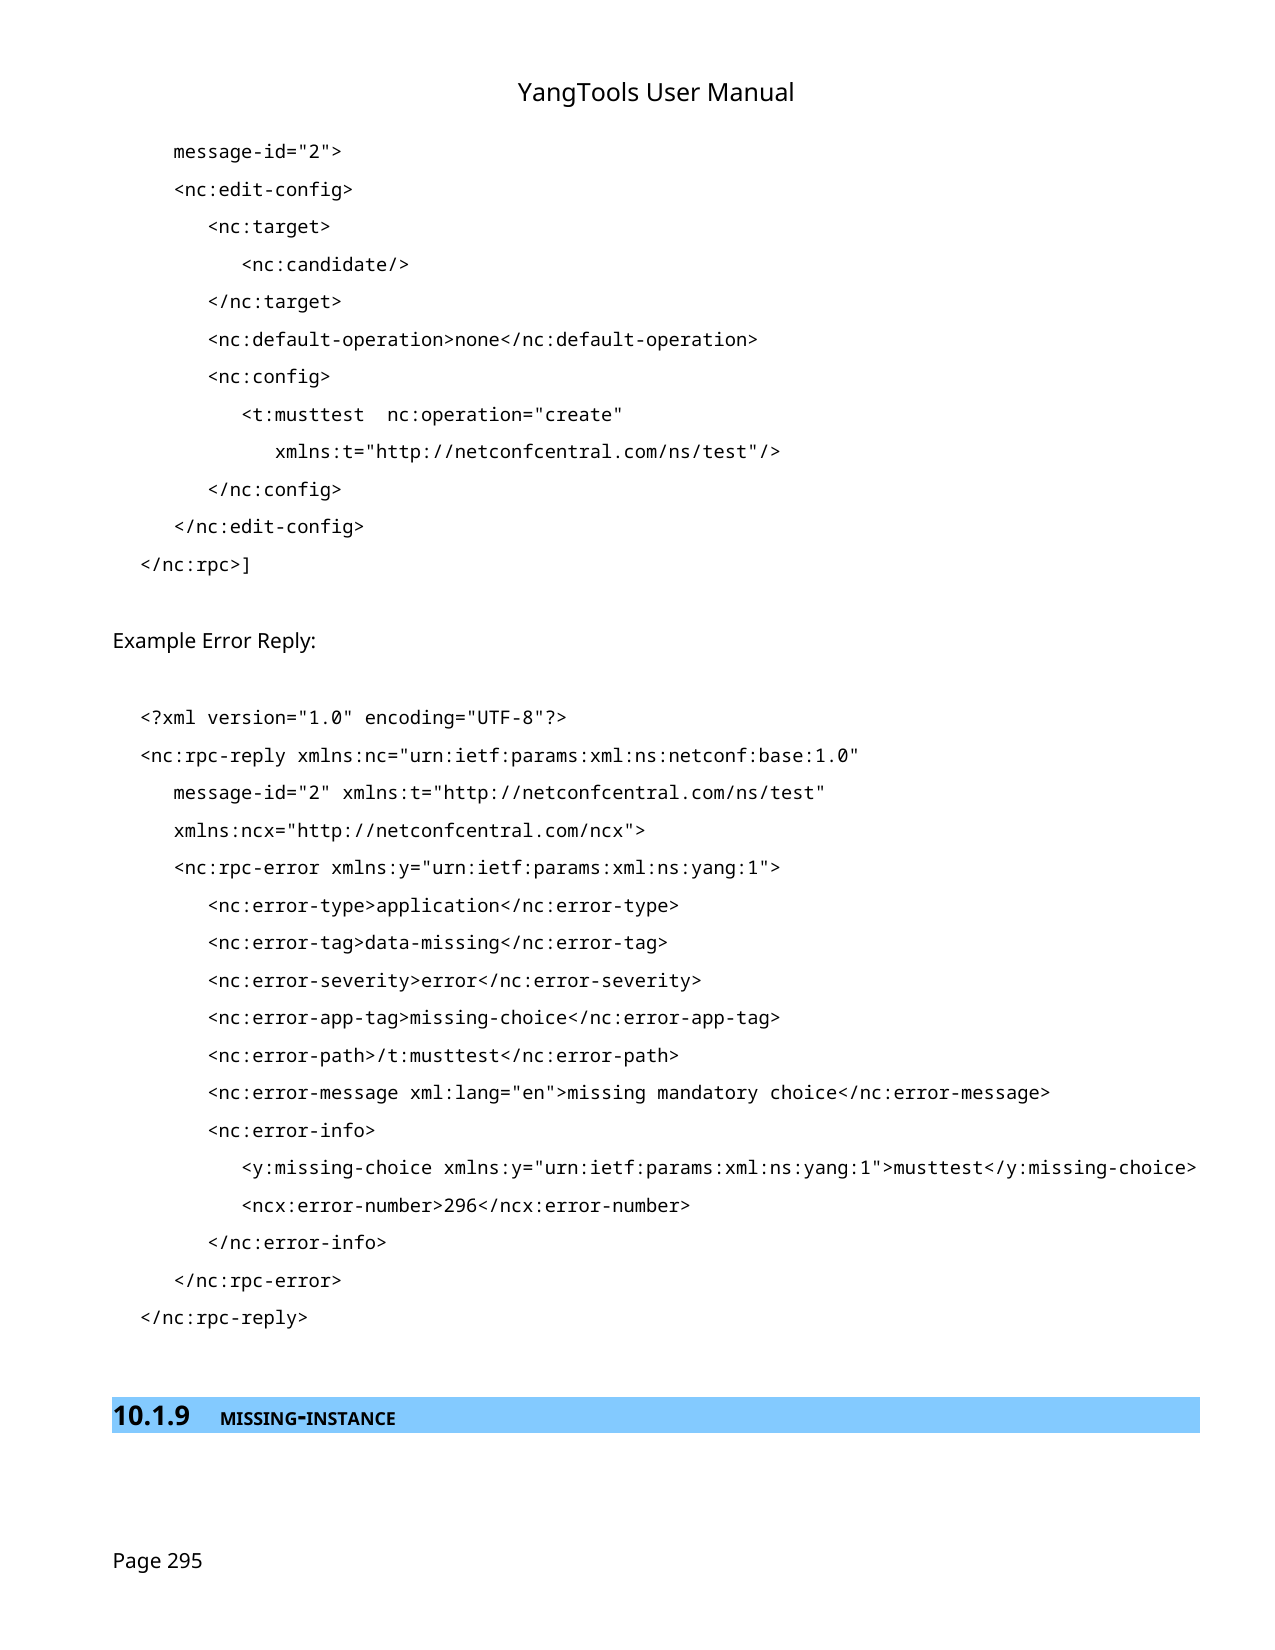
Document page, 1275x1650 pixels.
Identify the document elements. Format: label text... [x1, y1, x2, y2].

text </nc:config> [139, 476, 1200, 502]
text <nc:error-tag>data-missing</nc:error-tag> [139, 929, 1200, 955]
text <nc:config> [139, 363, 1200, 389]
subtitle missing-instance [112, 1397, 1200, 1433]
text <nc:candidate/> [139, 251, 1200, 277]
text <nc:target> [139, 213, 1200, 239]
text </nc:edit-config> [139, 513, 1200, 539]
text <nc:error-app-tag>missing-choice</nc:error-app-tag> [139, 1004, 1200, 1030]
text <nc:edit-config> [139, 176, 1200, 202]
text </nc:rpc>] [139, 551, 1200, 577]
text <nc:error-severity>error</nc:error-severity> [139, 967, 1200, 992]
text <nc:error-type>application</nc:error-type> [139, 892, 1200, 917]
text </nc:rpc-reply> [139, 1304, 1200, 1330]
text <t:musttest nc:operation="create" [139, 401, 1200, 427]
text </nc:error-info> [139, 1229, 1200, 1255]
text message-id="2"> [139, 138, 1200, 164]
text <nc:default-operation>none</nc:default-operation> [139, 326, 1200, 352]
text message-id="2" xmlns:t="http://netconfcentral.com/ns/test" [139, 779, 1200, 805]
text <nc:rpc-error xmlns:y="urn:ietf:params:xml:ns:yang:1"> [139, 854, 1200, 880]
text <ncx:error-number>296</ncx:error-number> [139, 1192, 1200, 1217]
text xmlns:ncx="http://netconfcentral.com/ncx"> [139, 817, 1200, 842]
text <nc:error-message xml:lang="en">missing mandatory choice</nc:error-message> [139, 1079, 1200, 1105]
text Example Error Reply: [112, 626, 1200, 654]
text </nc:rpc-error> [139, 1267, 1200, 1292]
text xmlns:t="http://netconfcentral.com/ns/test"/> [139, 438, 1200, 464]
text <y:missing-choice xmlns:y="urn:ietf:params:xml:ns:yang:1">musttest</y:missing-choice> [139, 1154, 1200, 1180]
text <nc:rpc-reply xmlns:nc="urn:ietf:params:xml:ns:netconf:base:1.0" [139, 742, 1200, 767]
text <?xml version="1.0" encoding="UTF-8"?> [139, 704, 1200, 730]
text <nc:error-info> [139, 1117, 1200, 1142]
text </nc:target> [139, 288, 1200, 314]
text <nc:error-path>/t:musttest</nc:error-path> [139, 1042, 1200, 1067]
